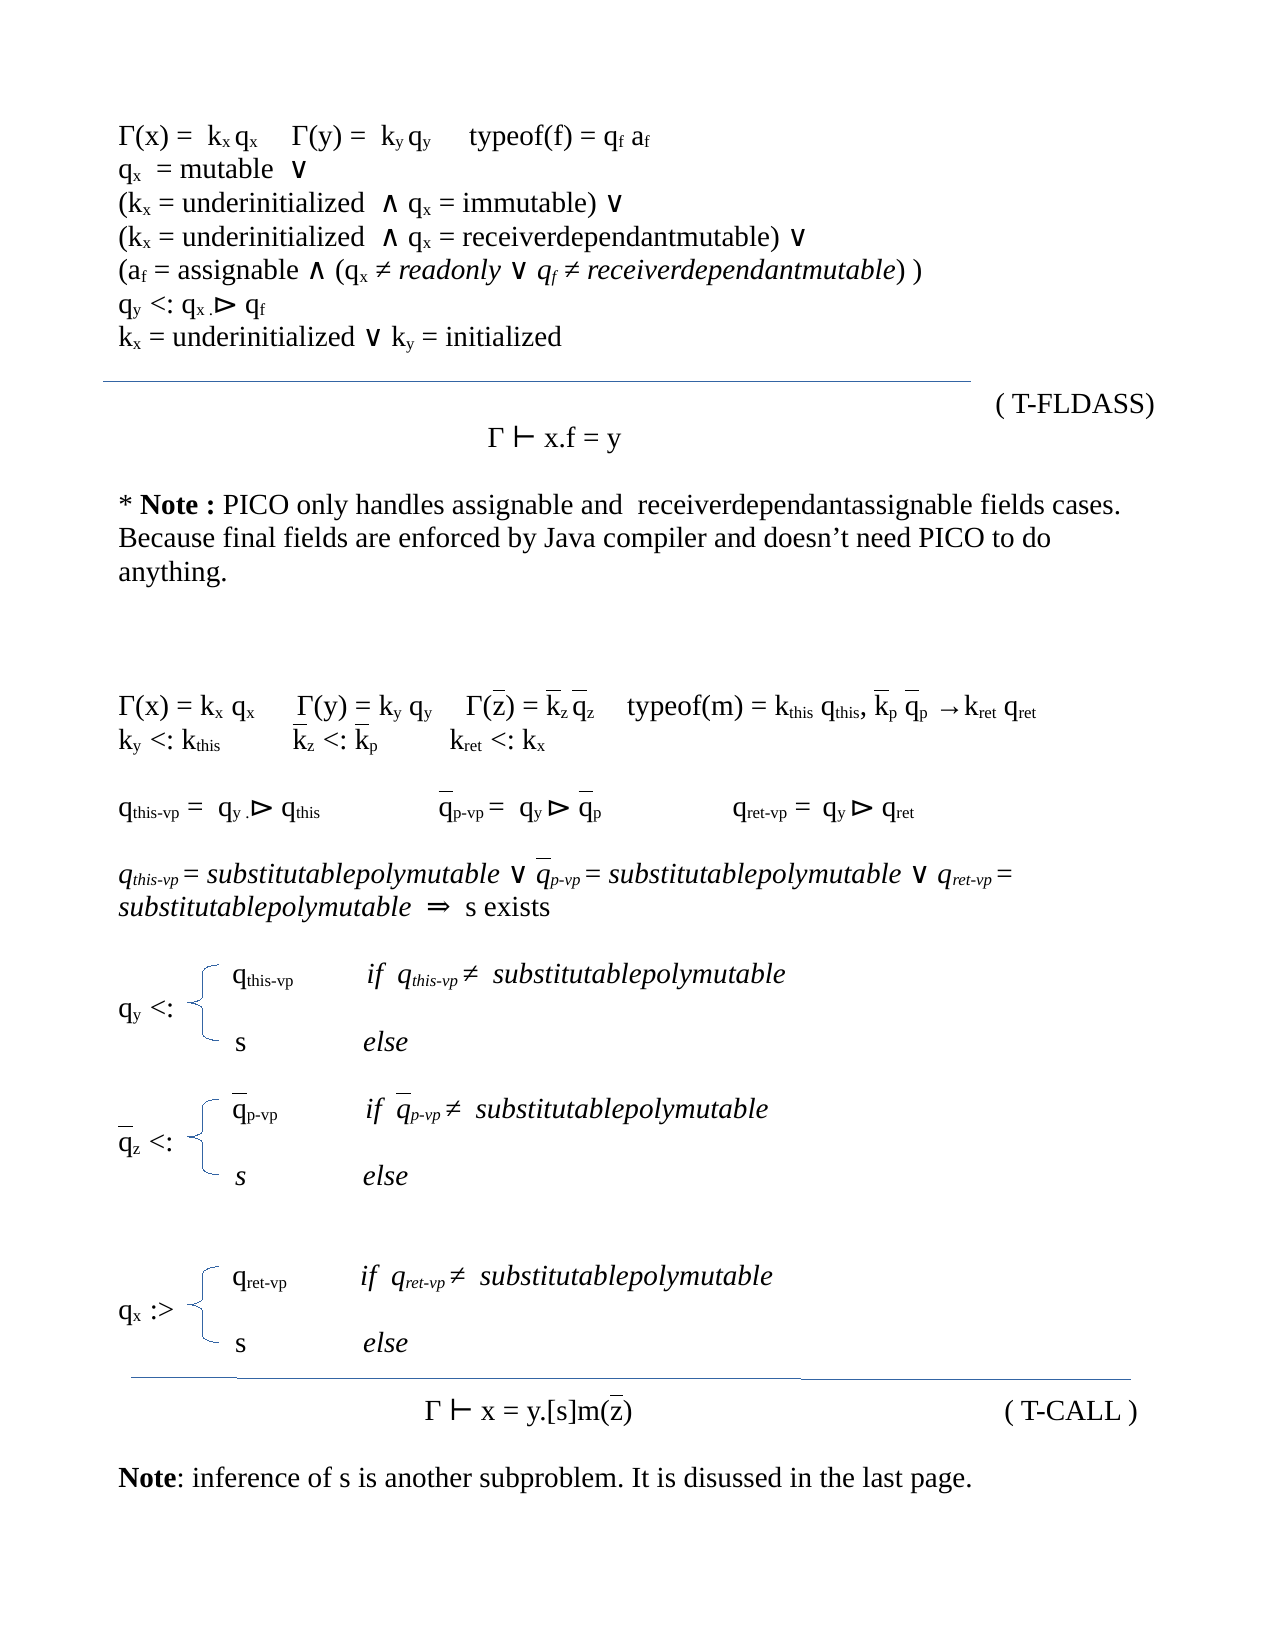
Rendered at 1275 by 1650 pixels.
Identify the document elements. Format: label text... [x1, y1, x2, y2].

text (kx = underinitialized ∧ qx = immutable) ∨ [118, 185, 1157, 219]
text ky <: kthis kz <: kp kret <: kx [118, 722, 1157, 755]
text Γ(x) = kx qx Γ(y) = ky qy typeof(f) = qf af [118, 118, 1157, 152]
text * Note : PICO only handles assignable and receiverdependantassignable fields cases. Because final fields are enforced by Java compiler and doesn’t need PICO to do anything. [118, 487, 1157, 588]
text kx = underinitialized ∨ ky = initialized [118, 319, 1157, 353]
text (af = assignable ∧ (qx ≠ readonly ∨ qf ≠ receiverdependantmutable) ) [118, 252, 1157, 286]
text qy <: qx .⊳ qf [118, 286, 1157, 319]
text qz <: [118, 1124, 1157, 1158]
text (kx = underinitialized ∧ qx = receiverdependantmutable) ∨ [118, 219, 1157, 252]
text qthis-vp = qy .⊳ qthis qp-vp = qy ⊳ qp qret-vp = qy ⊳ qret [118, 789, 1157, 822]
text qp-vp if qp-vp ≠ substitutablepolymutable [118, 1091, 1157, 1124]
text Γ(x) = kx qx Γ(y) = ky qy Γ(z) = kz qz typeof(m) = kthis qthis, kp qp →kret qret [118, 688, 1157, 722]
text qret-vp if qret-vp ≠ substitutablepolymutable [118, 1258, 1157, 1292]
text Note: inference of s is another subproblem. It is disussed in the last page. [118, 1460, 1157, 1493]
text qx :> [118, 1292, 1157, 1326]
text qthis-vp = substitutablepolymutable ∨ qp-vp = substitutablepolymutable ∨ qret-vp = substitutablepolymutable ⇒ s exists [118, 856, 1157, 923]
text s else [118, 1158, 1157, 1191]
text s else [118, 1024, 1157, 1057]
text qthis-vp if qthis-vp ≠ substitutablepolymutable [118, 957, 1157, 990]
text qy <: [118, 990, 1157, 1024]
text Γ ⊢ x.f = y [118, 420, 1157, 453]
text s else [118, 1326, 1157, 1359]
text Γ ⊢ x = y.[s]m(z) ( T-CALL ) [118, 1393, 1157, 1426]
text ( T-FLDASS) [118, 386, 1157, 420]
text qx = mutable ∨ [118, 152, 1157, 185]
